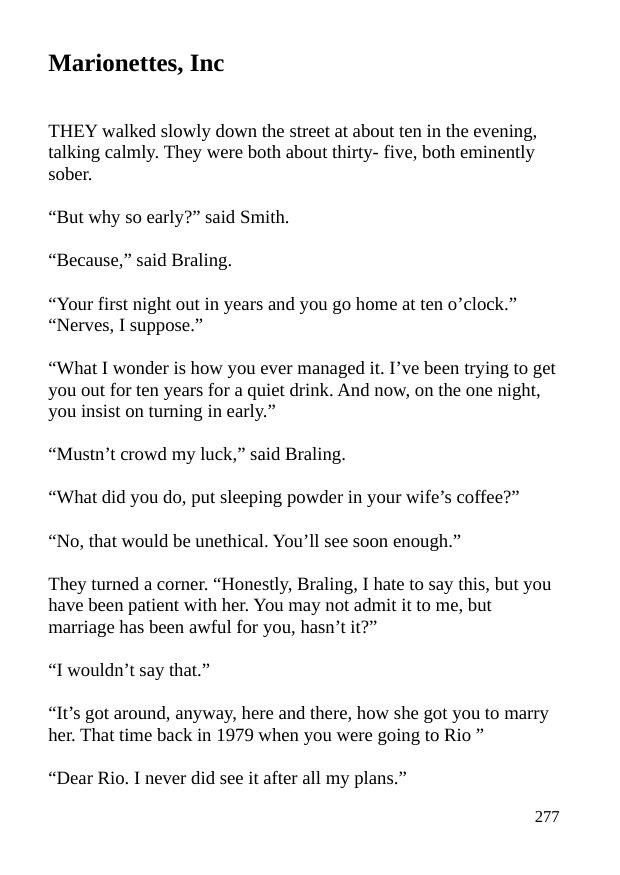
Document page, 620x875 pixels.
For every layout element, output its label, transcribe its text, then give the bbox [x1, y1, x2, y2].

text Marionettes, Inc THEY walked slowly down the street at about ten in the evening, talking calmly. They were both about thirty- five, both eminently sober. “But why so early?” said Smith. “Because,” said Braling. “Your first night out in years and you go home at ten o’clock.” “Nerves, I suppose.” “What I wonder is how you ever managed it. I’ve been trying to get you out for ten years for a quiet drink. And now, on the one night, you insist on turning in early.” “Mustn’t crowd my luck,” said Braling. “What did you do, put sleeping powder in your wife’s coffee?” “No, that would be unethical. You’ll see soon enough.” They turned a corner. “Honestly, Braling, I hate to say this, but you have been patient with her. You may not admit it to me, but marriage has been awful for you, hasn’t it?” “I wouldn’t say that.” “It’s got around, anyway, here and there, how she got you to marry her. That time back in 1979 when you were going to Rio ” “Dear Rio. I never did see it after all my plans.” [48, 48, 559, 788]
